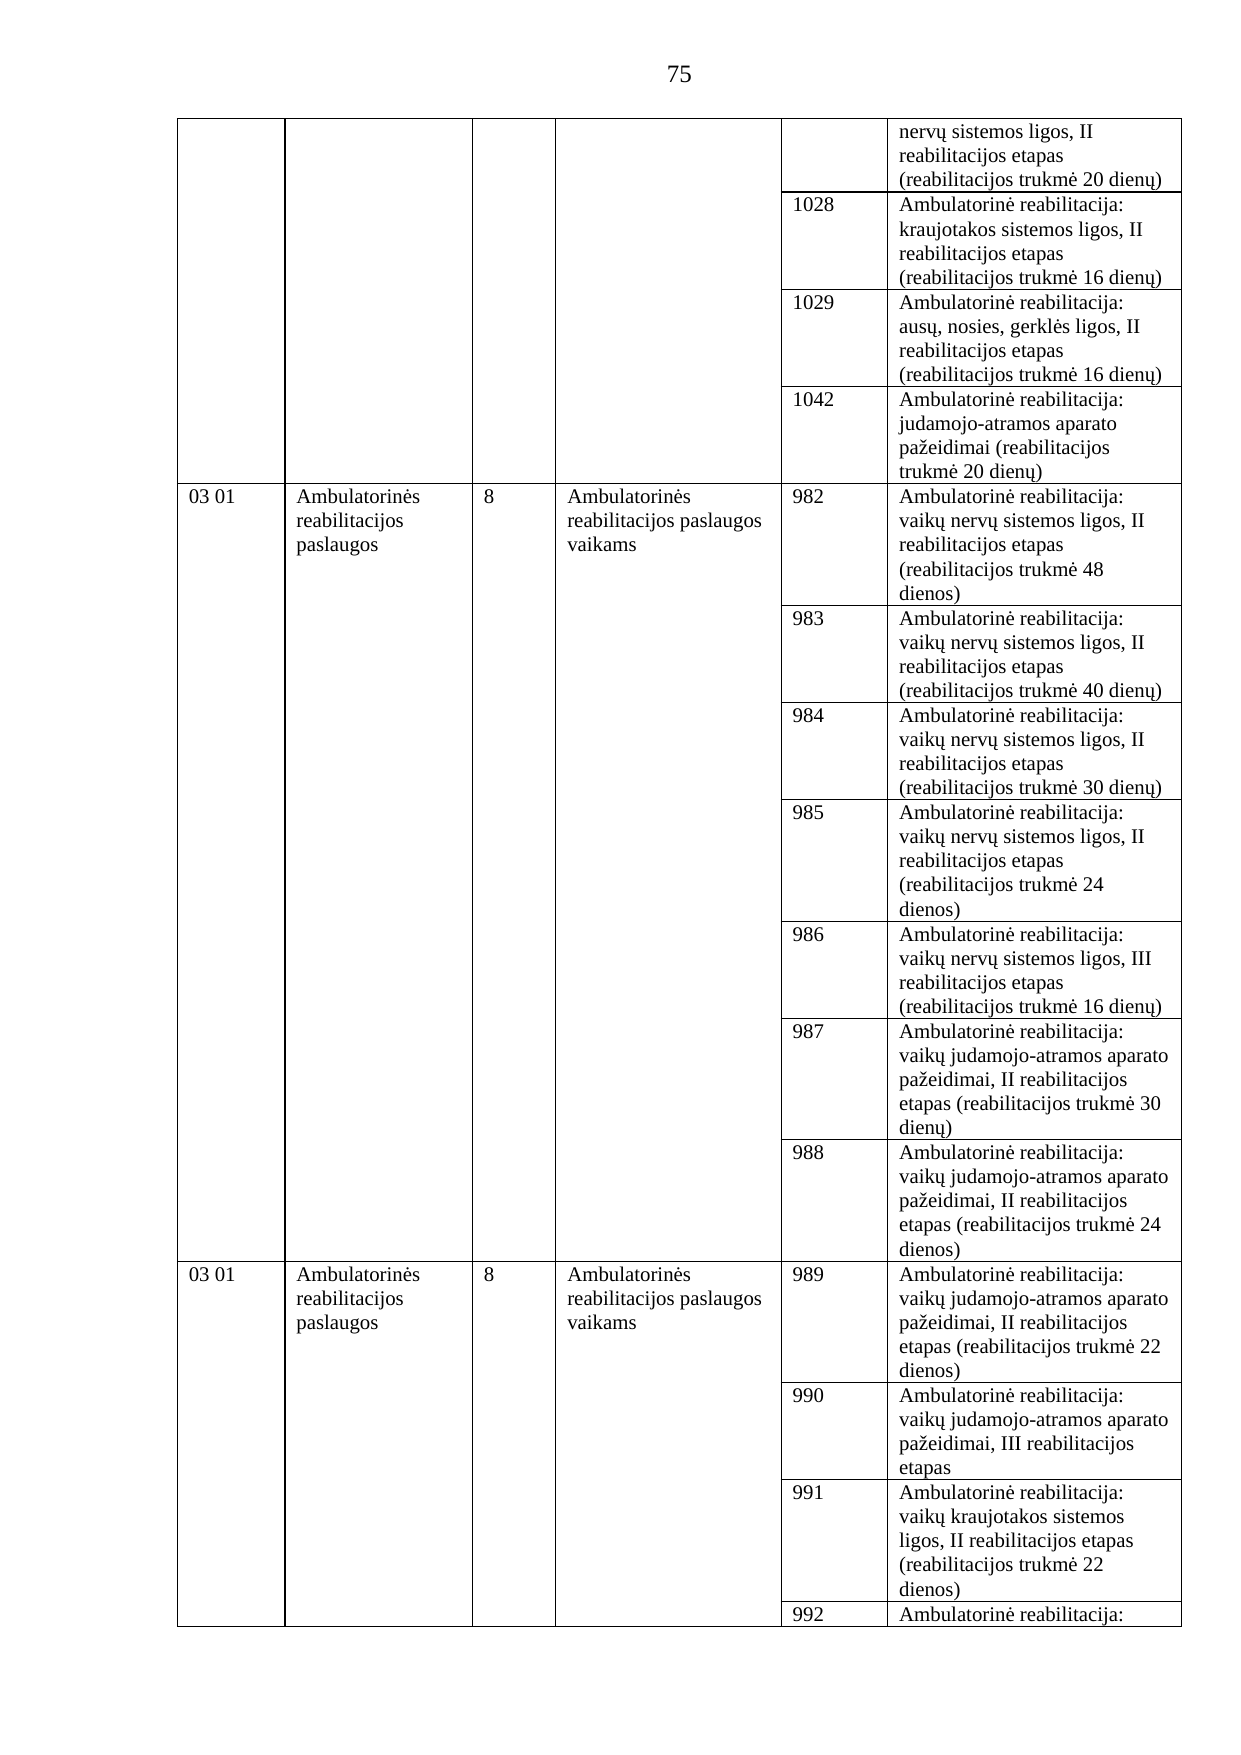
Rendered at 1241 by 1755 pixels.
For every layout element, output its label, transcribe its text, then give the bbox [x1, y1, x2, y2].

table_cell Ambulatorinės reabilitacijos paslaugos vaikams [556, 1262, 781, 1626]
table_cell 991 [782, 1480, 887, 1601]
table_cell 990 [782, 1383, 887, 1479]
table_cell Ambulatorinė reabilitacija: vaikų judamojo-atramos aparato pažeidimai, II reabilitacijos etapas (reabilitacijos trukmė 30 dienų) [888, 1019, 1181, 1139]
table_cell 992 [782, 1602, 887, 1626]
table_cell 987 [782, 1019, 887, 1139]
table_cell Ambulatorinė reabilitacija: ausų, nosies, gerklės ligos, II reabilitacijos etapas (reabilitacijos trukmė 16 dienų) [888, 290, 1181, 386]
table_cell Ambulatorinė reabilitacija: kraujotakos sistemos ligos, II reabilitacijos etapas (reabilitacijos trukmė 16 dienų) [888, 193, 1181, 289]
table_cell 8 [473, 1262, 555, 1626]
table_cell 984 [782, 703, 887, 799]
table_cell Ambulatorinės reabilitacijos paslaugos vaikams [556, 484, 781, 1261]
table_cell [178, 119, 284, 483]
table_cell nervų sistemos ligos, II reabilitacijos etapas (reabilitacijos trukmė 20 dienų) [888, 119, 1181, 191]
table_cell 8 [473, 484, 555, 1261]
table_cell 1042 [782, 387, 887, 483]
table_cell 03 01 [178, 484, 284, 1261]
table_cell Ambulatorinė reabilitacija: vaikų judamojo-atramos aparato pažeidimai, III reabilitacijos etapas [888, 1383, 1181, 1479]
table_cell Ambulatorinė reabilitacija: vaikų nervų sistemos ligos, II reabilitacijos etapas (reabilitacijos trukmė 24 dienos) [888, 800, 1181, 921]
table_cell 983 [782, 606, 887, 702]
table_cell Ambulatorinė reabilitacija: vaikų nervų sistemos ligos, III reabilitacijos etapas (reabilitacijos trukmė 16 dienų) [888, 922, 1181, 1018]
table_cell Ambulatorinė reabilitacija: judamojo-atramos aparato pažeidimai (reabilitacijos trukmė 20 dienų) [888, 387, 1181, 483]
table_cell Ambulatorinė reabilitacija: vaikų kraujotakos sistemos ligos, II reabilitacijos etapas (reabilitacijos trukmė 22 dienos) [888, 1480, 1181, 1601]
table_cell Ambulatorinė reabilitacija: vaikų judamojo-atramos aparato pažeidimai, II reabilitacijos etapas (reabilitacijos trukmė 24 dienos) [888, 1140, 1181, 1261]
table_cell [556, 119, 781, 483]
table_cell Ambulatorinė reabilitacija: [888, 1602, 1181, 1626]
table_cell Ambulatorinė reabilitacija: vaikų nervų sistemos ligos, II reabilitacijos etapas (reabilitacijos trukmė 48 dienos) [888, 484, 1181, 604]
table_cell [286, 119, 472, 483]
table_cell 1029 [782, 290, 887, 386]
table_cell Ambulatorinės reabilitacijos paslaugos [286, 1262, 472, 1626]
table_cell Ambulatorinė reabilitacija: vaikų nervų sistemos ligos, II reabilitacijos etapas (reabilitacijos trukmė 40 dienų) [888, 606, 1181, 702]
table_cell 986 [782, 922, 887, 1018]
table_cell 03 01 [178, 1262, 284, 1626]
table_cell 1028 [782, 193, 887, 289]
table_cell Ambulatorinės reabilitacijos paslaugos [286, 484, 472, 1261]
table_cell [782, 119, 887, 191]
table_cell 989 [782, 1262, 887, 1382]
table_cell [473, 119, 555, 483]
table_cell 982 [782, 484, 887, 604]
table_cell 988 [782, 1140, 887, 1261]
table_cell Ambulatorinė reabilitacija: vaikų judamojo-atramos aparato pažeidimai, II reabilitacijos etapas (reabilitacijos trukmė 22 dienos) [888, 1262, 1181, 1382]
table_cell 985 [782, 800, 887, 921]
table_cell Ambulatorinė reabilitacija: vaikų nervų sistemos ligos, II reabilitacijos etapas (reabilitacijos trukmė 30 dienų) [888, 703, 1181, 799]
